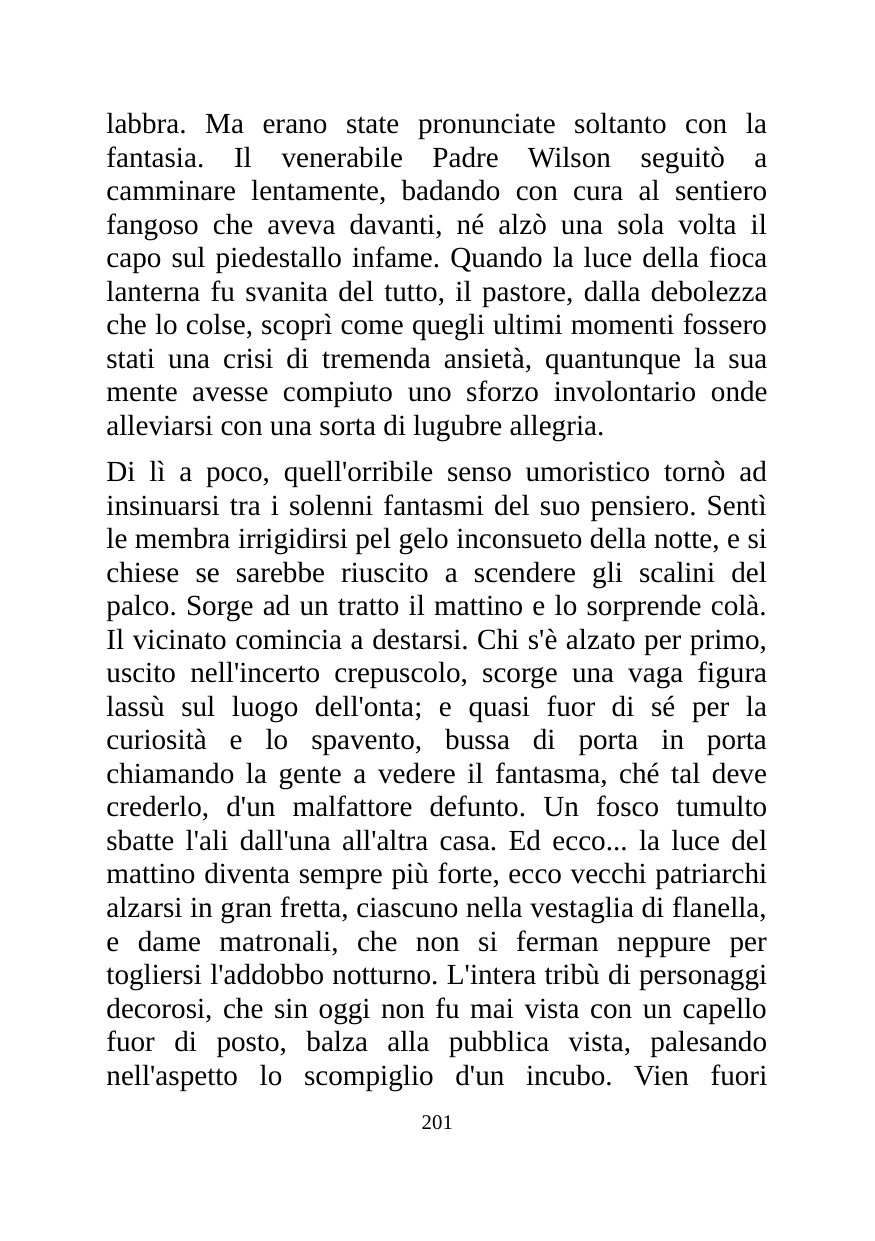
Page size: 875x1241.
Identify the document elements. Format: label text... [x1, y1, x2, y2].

text Di lì a poco, quell'orribile senso umoristico tornò ad insinuarsi tra i solenni fantasmi del suo pensiero. Sentì le membra irrigidirsi pel gelo inconsueto della notte, e si chiese se sarebbe riuscito a scendere gli scalini del palco. Sorge ad un tratto il mattino e lo sorprende colà. Il vicinato comincia a destarsi. Chi s'è alzato per primo, uscito nell'incerto crepuscolo, scorge una vaga figura lassù sul luogo dell'onta; e quasi fuor di sé per la curiosità e lo spavento, bussa di porta in porta chiamando la gente a vedere il fantasma, ché tal deve crederlo, d'un malfattore defunto. Un fosco tumulto sbatte l'ali dall'una all'altra casa. Ed ecco... la luce del mattino diventa sempre più forte, ecco vecchi patriarchi alzarsi in gran fretta, ciascuno nella vestaglia di flanella, e dame matronali, che non si ferman neppure per togliersi l'addobbo notturno. L'intera tribù di personaggi decorosi, che sin oggi non fu mai vista con un capello fuor di posto, balza alla pubblica vista, palesando nell'aspetto lo scompiglio d'un incubo. Vien fuori [106, 454, 768, 1091]
text labbra. Ma erano state pronunciate soltanto con la fantasia. Il venerabile Padre Wilson seguitò a camminare lentamente, badando con cura al sentiero fangoso che aveva davanti, né alzò una sola volta il capo sul piedestallo infame. Quando la luce della fioca lanterna fu svanita del tutto, il pastore, dalla debolezza che lo colse, scoprì come quegli ultimi momenti fossero stati una crisi di tremenda ansietà, quantunque la sua mente avesse compiuto uno sforzo involontario onde alleviarsi con una sorta di lugubre allegria. [106, 106, 768, 442]
